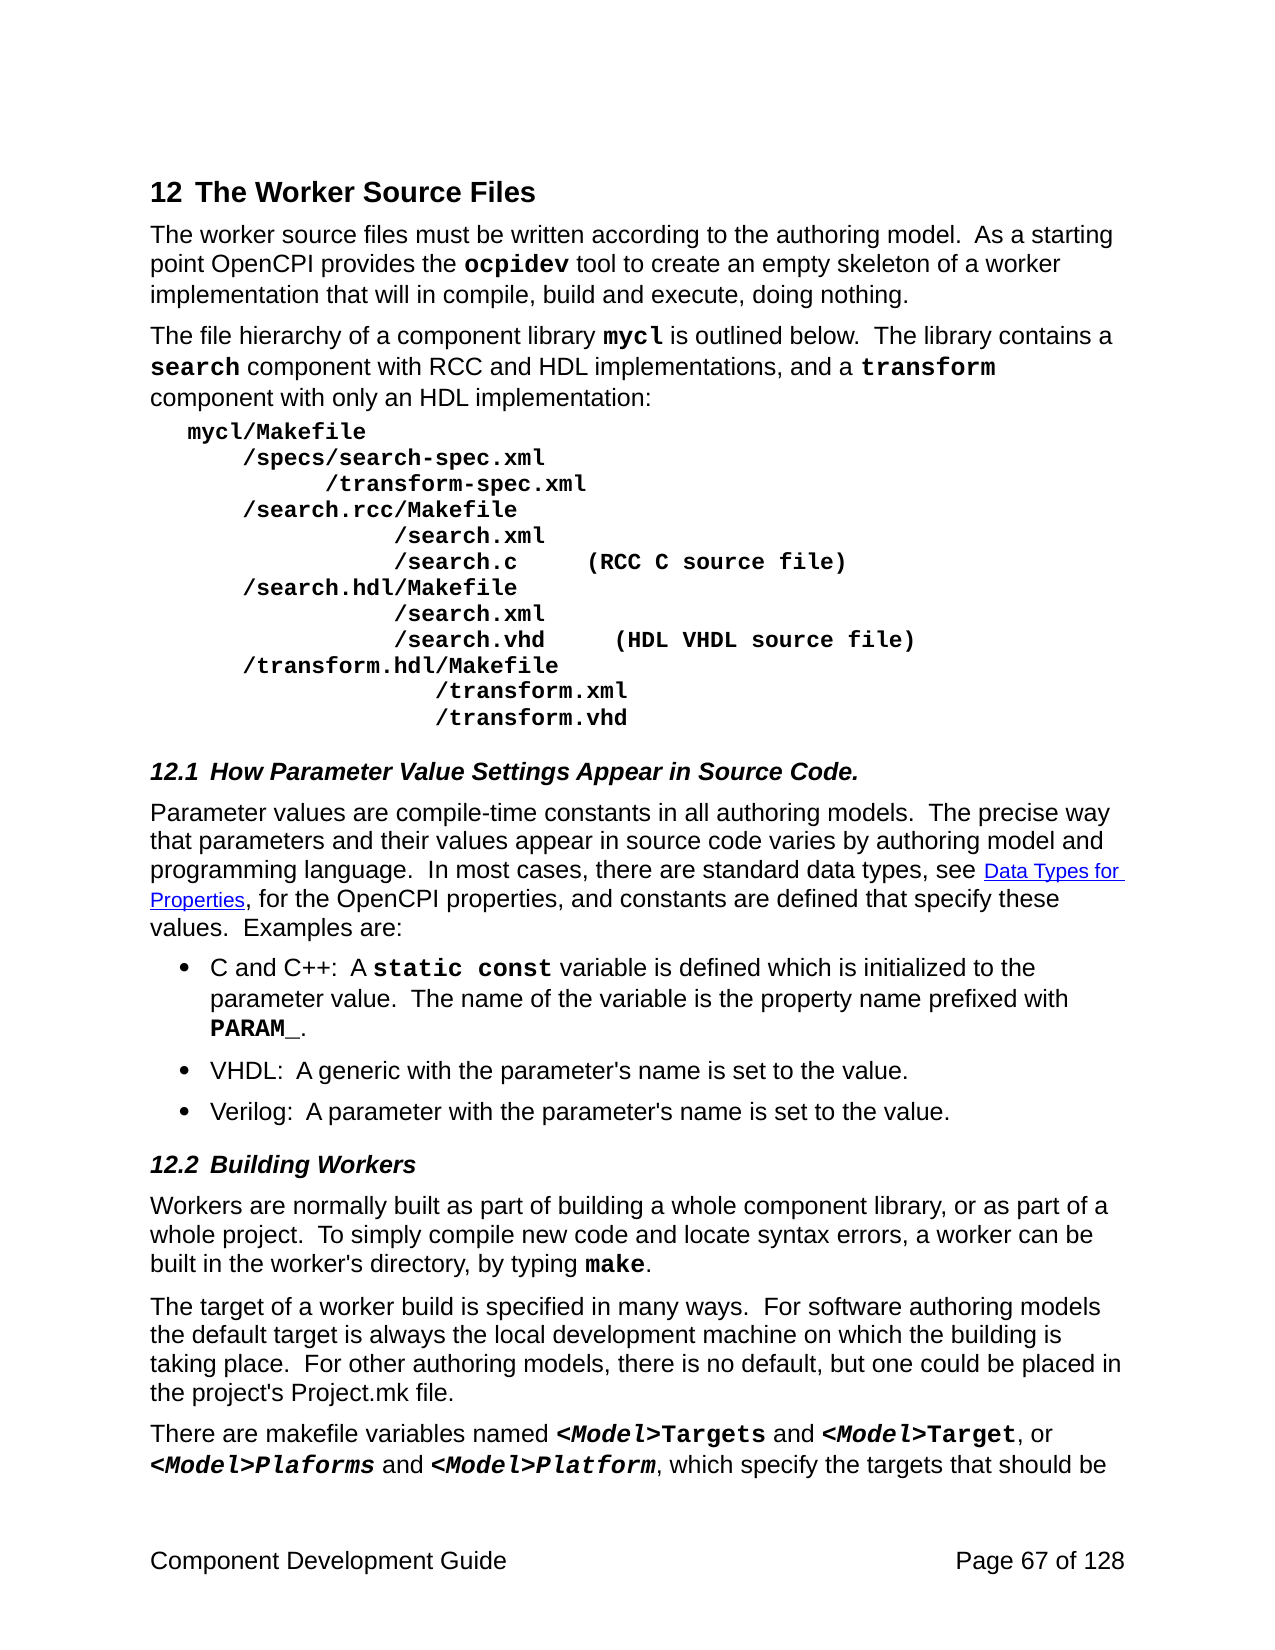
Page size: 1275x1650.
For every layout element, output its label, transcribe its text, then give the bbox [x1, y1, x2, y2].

text Parameter values are compile-time constants in all authoring models. The precise way that parameters and their values appear in source code varies by authoring model and programming language. In most cases, there are standard data types, see Data Types for Properties, for the OpenCPI properties, and constants are defined that specify these values. Examples are: [150, 797, 1125, 941]
text There are makefile variables named <Model>Targets and <Model>Target, or <Model>Plaforms and <Model>Platform, which specify the targets that should be [150, 1419, 1125, 1481]
list C and C++: A static const variable is defined which is initialized to the parameter value. The name of the variable is the property name prefixed with PARAM_. [180, 953, 1125, 1044]
list VHDL: A generic with the parameter's name is set to the value. [180, 1056, 1125, 1085]
subtitle The Worker Source Files [150, 175, 1125, 208]
text Workers are normally built as part of building a whole component library, or as part of a whole project. To simply compile new code and locate syntax errors, a worker can be built in the worker's directory, by typing make. [150, 1191, 1125, 1280]
text The file hierarchy of a component library mycl is outlined below. The library contains a search component with RCC and HDL implementations, and a transform component with only an HDL implementation: [150, 321, 1125, 412]
text The target of a worker build is specified in many ways. For software authoring models the default target is always the local development machine on which the building is taking place. For other authoring models, there is no default, but one could be placed in the project's Project.mk file. [150, 1292, 1125, 1407]
text The worker source files must be written according to the authoring model. As a starting point OpenCPI provides the ocpidev tool to create an empty skeleton of a worker implementation that will in compile, build and execute, doing nothing. [150, 221, 1125, 309]
subtitle How Parameter Value Settings Appear in Source Code. [150, 757, 1125, 786]
list Verilog: A parameter with the parameter's name is set to the value. [180, 1097, 1125, 1126]
subtitle Building Workers [150, 1151, 1125, 1179]
text mycl/Makefile /specs/search-spec.xml /transform-spec.xml /search.rcc/Makefile /search.xml /search.c (RCC C source file) /search.hdl/Makefile /search.xml /search.vhd (HDL VHDL source file) /transform.hdl/Makefile /transform.xml /transform.vhd [187, 421, 1125, 732]
